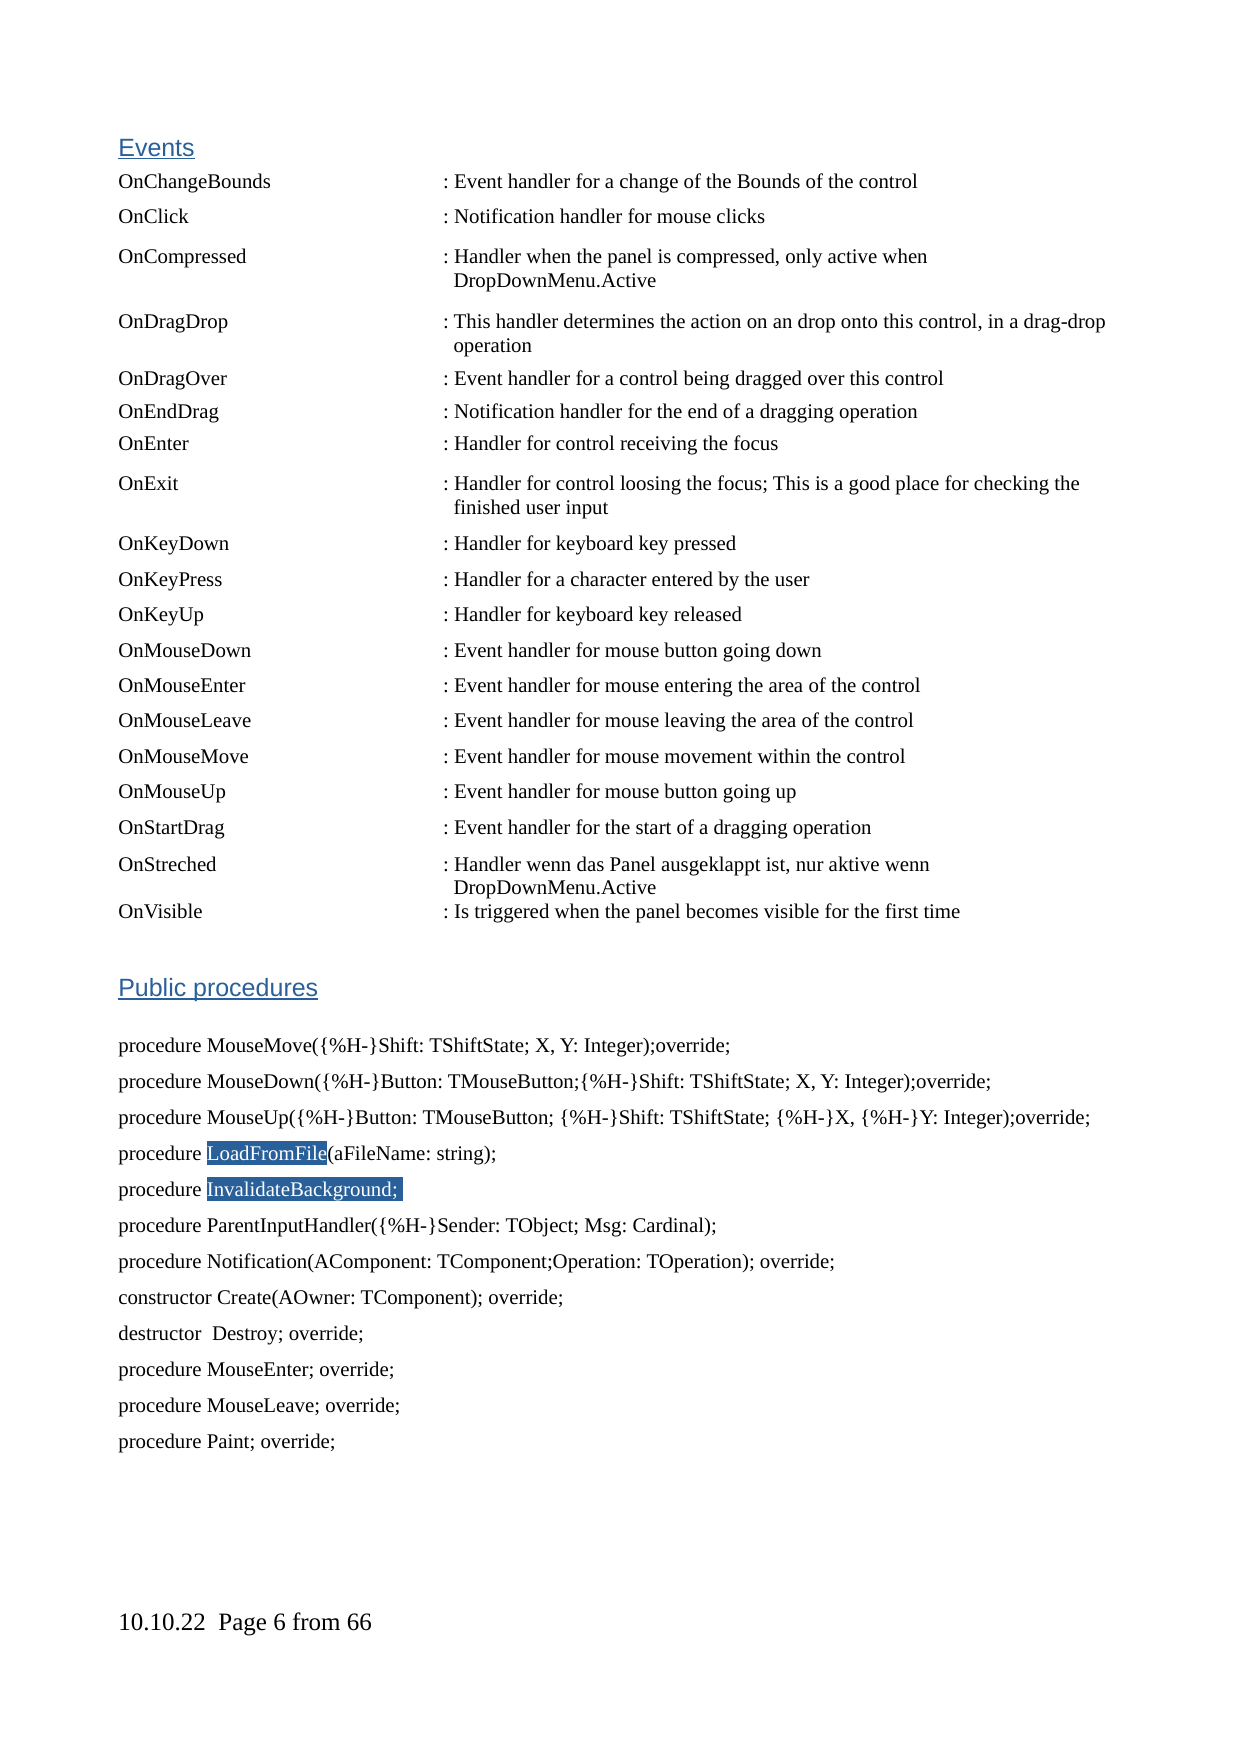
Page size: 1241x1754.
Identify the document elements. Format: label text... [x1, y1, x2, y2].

subtitle Public procedures [118, 973, 1122, 1003]
text procedure Notification(AComponent: TComponent;Operation: TOperation); override; [118, 1249, 1122, 1273]
text OnStartDrag : Event handler for the start of a dragging operation [118, 820, 1122, 838]
text OnDragDrop : This handler determines the action on an drop onto this control, in a drag-drop operation [118, 310, 1122, 357]
text OnMouseEnter : Event handler for mouse entering the area of the control [118, 678, 1122, 696]
text OnMouseMove : Event handler for mouse movement within the control [118, 749, 1122, 767]
text OnEndDrag : Notification handler for the end of a dragging operation [118, 404, 1122, 422]
text OnClick : Notification handler for mouse clicks [118, 209, 1122, 227]
text OnMouseDown : Event handler for mouse button going down [118, 643, 1122, 661]
text OnEnter : Handler for control receiving the focus [118, 436, 1122, 454]
subtitle Events [118, 133, 1122, 161]
text procedure Paint; override; [118, 1429, 1122, 1453]
text OnMouseLeave : Event handler for mouse leaving the area of the control [118, 714, 1122, 731]
text OnMouseUp : Event handler for mouse button going up [118, 784, 1122, 802]
text OnStreched : Handler wenn das Panel ausgeklappt ist, nur aktive wenn DropDownMenu.Active [118, 852, 1122, 899]
text procedure ParentInputHandler({%H-}Sender: TObject; Msg: Cardinal); [118, 1213, 1122, 1237]
text procedure MouseUp({%H-}Button: TMouseButton; {%H-}Shift: TShiftState; {%H-}X, {%H-}Y: Integer);override; [118, 1105, 1122, 1129]
text OnKeyUp : Handler for keyboard key released [118, 607, 1122, 625]
text constructor Create(AOwner: TComponent); override; [118, 1285, 1122, 1309]
text OnVisible : Is triggered when the panel becomes visible for the first time [118, 899, 1122, 923]
text procedure InvalidateBackground; [118, 1177, 1122, 1201]
text OnKeyDown : Handler for keyboard key pressed [118, 537, 1122, 554]
text OnKeyPress : Handler for a character entered by the user [118, 572, 1122, 590]
text OnExit : Handler for control loosing the focus; This is a good place for checking the finished user input [118, 472, 1122, 519]
text procedure MouseDown({%H-}Button: TMouseButton;{%H-}Shift: TShiftState; X, Y: Integer);override; [118, 1069, 1122, 1093]
text OnChangeBounds : Event handler for a change of the Bounds of the control [118, 174, 1122, 192]
text procedure LoadFromFile(aFileName: string); [118, 1141, 1122, 1165]
text OnDragOver : Event handler for a control being dragged over this control [118, 372, 1122, 389]
text procedure MouseMove({%H-}Shift: TShiftState; X, Y: Integer);override; [118, 1033, 1122, 1057]
text procedure MouseEnter; override; [118, 1357, 1122, 1381]
text procedure MouseLeave; override; [118, 1393, 1122, 1417]
text destructor Destroy; override; [118, 1321, 1122, 1345]
text OnCompressed : Handler when the panel is compressed, only active when DropDownMenu.Active [118, 245, 1122, 292]
